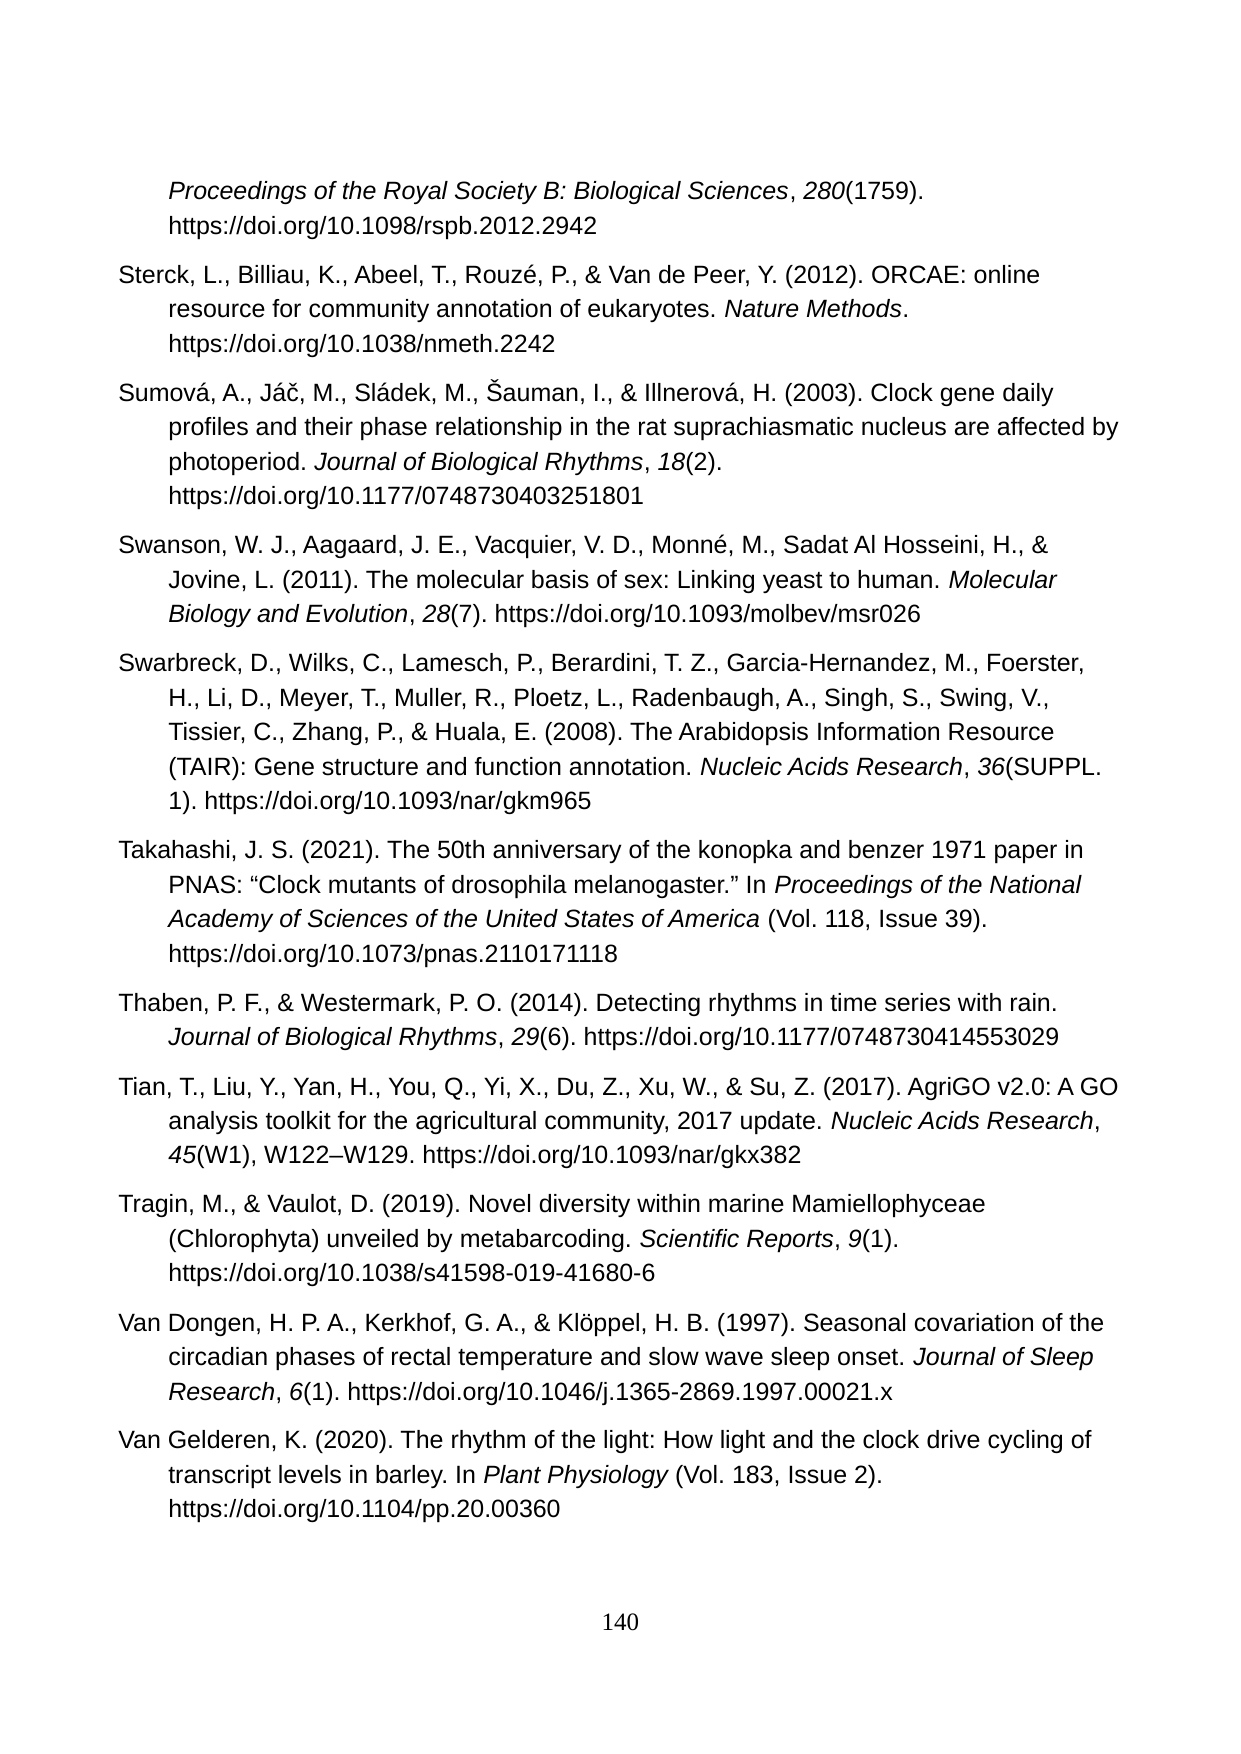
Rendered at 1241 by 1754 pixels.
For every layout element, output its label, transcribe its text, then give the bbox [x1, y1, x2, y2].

text Swanson, W. J., Aagaard, J. E., Vacquier, V. D., Monné, M., Sadat Al Hosseini, H., & Jovine, L. (2011). The molecular basis of sex: Linking yeast to human. Molecular Biology and Evolution, 28(7). https://doi.org/10.1093/molbev/msr026 [118, 530, 1122, 628]
text Sterck, L., Billiau, K., Abeel, T., Rouzé, P., & Van de Peer, Y. (2012). ORCAE: online resource for community annotation of eukaryotes. Nature Methods. https://doi.org/10.1038/nmeth.2242 [118, 260, 1122, 358]
text Proceedings of the Royal Society B: Biological Sciences, 280(1759). https://doi.org/10.1098/rspb.2012.2942 [118, 176, 1122, 239]
text Van Gelderen, K. (2020). The rhythm of the light: How light and the clock drive cycling of transcript levels in barley. In Plant Physiology (Vol. 183, Issue 2). https://doi.org/10.1104/pp.20.00360 [118, 1426, 1122, 1523]
text Sumová, A., Jáč, M., Sládek, M., Šauman, I., & Illnerová, H. (2003). Clock gene daily profiles and their phase relationship in the rat suprachiasmatic nucleus are affected by photoperiod. Journal of Biological Rhythms, 18(2). https://doi.org/10.1177/0748730403251801 [118, 378, 1122, 510]
text Thaben, P. F., & Westermark, P. O. (2014). Detecting rhythms in time series with rain. Journal of Biological Rhythms, 29(6). https://doi.org/10.1177/0748730414553029 [118, 988, 1122, 1051]
text Van Dongen, H. P. A., Kerkhof, G. A., & Klöppel, H. B. (1997). Seasonal covariation of the circadian phases of rectal temperature and slow wave sleep onset. Journal of Sleep Research, 6(1). https://doi.org/10.1046/j.1365-2869.1997.00021.x [118, 1307, 1122, 1405]
text Tragin, M., & Vaulot, D. (2019). Novel diversity within marine Mamiellophyceae (Chlorophyta) unveiled by metabarcoding. Scientific Reports, 9(1). https://doi.org/10.1038/s41598-019-41680-6 [118, 1189, 1122, 1287]
text Swarbreck, D., Wilks, C., Lamesch, P., Berardini, T. Z., Garcia-Hernandez, M., Foerster, H., Li, D., Meyer, T., Muller, R., Ploetz, L., Radenbaugh, A., Singh, S., Swing, V., Tissier, C., Zhang, P., & Huala, E. (2008). The Arabidopsis Information Resource (TAIR): Gene structure and function annotation. Nucleic Acids Research, 36(SUPPL. 1). https://doi.org/10.1093/nar/gkm965 [118, 648, 1122, 815]
text Takahashi, J. S. (2021). The 50th anniversary of the konopka and benzer 1971 paper in PNAS: “Clock mutants of drosophila melanogaster.” In Proceedings of the National Academy of Sciences of the United States of America (Vol. 118, Issue 39). https://doi.org/10.1073/pnas.2110171118 [118, 835, 1122, 968]
text Tian, T., Liu, Y., Yan, H., You, Q., Yi, X., Du, Z., Xu, W., & Su, Z. (2017). AgriGO v2.0: A GO analysis toolkit for the agricultural community, 2017 update. Nucleic Acids Research, 45(W1), W122–W129. https://doi.org/10.1093/nar/gkx382 [118, 1071, 1122, 1169]
